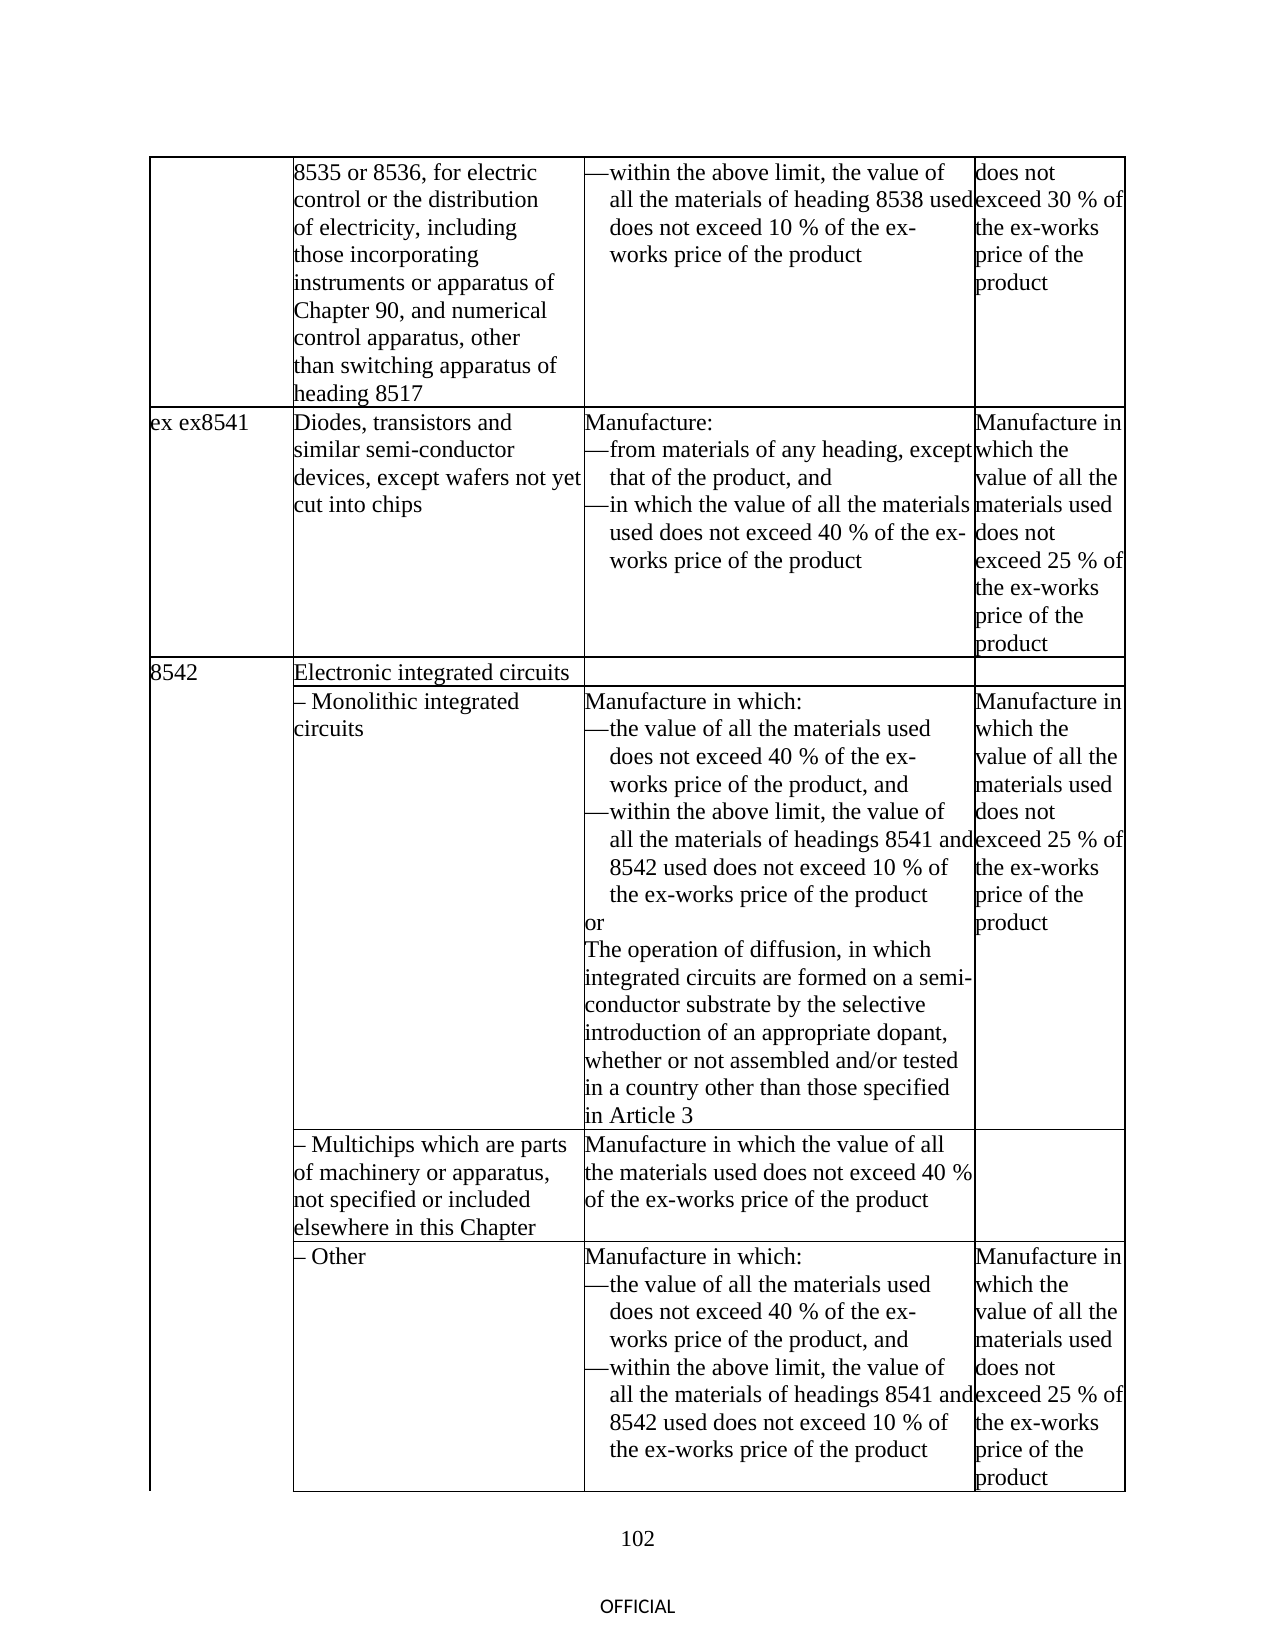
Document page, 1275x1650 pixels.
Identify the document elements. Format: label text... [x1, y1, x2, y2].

table_cell [585, 1463, 974, 1491]
table_cell Manufacture in which: [585, 1242, 974, 1270]
table_cell Manufacture in which the value of all the materials used does not exceed 25 % of the ex-works price of the product [976, 687, 1124, 1128]
table_cell Electronic integrated circuits [294, 658, 584, 685]
table_header within the above limit, the value of all the materials of headings 8541 and 8542 used does not exceed 10 % of the ex-works price of the product [609, 797, 974, 908]
table_header — [585, 1270, 609, 1352]
table_cell [585, 573, 974, 656]
table_header — [585, 715, 609, 797]
table_cell Diodes, transistors and similar semi-conductor devices, except wafers not yet cut into chips [294, 408, 584, 656]
table_cell does not exceed 30 % of the ex-works price of the product [976, 158, 1124, 406]
table_cell [976, 1130, 1124, 1241]
table_cell Manufacture in which the value of all the materials used does not exceed 25 % of the ex-works price of the product [976, 408, 1124, 656]
table_cell Manufacture in which the value of all the materials used does not exceed 25 % of the ex-works price of the product [976, 1242, 1124, 1491]
table_header within the above limit, the value of all the materials of headings 8541 and 8542 used does not exceed 10 % of the ex-works price of the product [609, 1353, 974, 1463]
table_cell or The operation of diffusion, in which integrated circuits are formed on a semi-conductor substrate by the selective introduction of an appropriate dopant, whether or not assembled and/or tested in a country other than those specified in Article 3 [585, 908, 974, 1128]
table_header the value of all the materials used does not exceed 40 % of the ex-works price of the product, and [609, 1270, 974, 1352]
table_cell – Monolithic integrated circuits [294, 687, 584, 1128]
table_cell ex ex8541 [151, 408, 293, 656]
table_cell Manufacture in which: [585, 687, 974, 715]
table_header — [585, 797, 609, 908]
table_cell [976, 658, 1124, 685]
table_cell – Multichips which are parts of machinery or apparatus, not specified or included elsewhere in this Chapter [294, 1130, 584, 1241]
table_cell Manufacture in which the value of all the materials used does not exceed 40 % of the ex-works price of the product [585, 1130, 974, 1241]
table_cell [585, 268, 974, 406]
table_header — [585, 435, 609, 491]
table_cell – Other [294, 1242, 584, 1491]
table_header — [585, 158, 609, 268]
table_header within the above limit, the value of all the materials of heading 8538 used does not exceed 10 % of the ex-works price of the product [609, 158, 974, 268]
table_header — [585, 491, 609, 573]
table_cell 8542 [151, 658, 293, 1491]
table_cell [585, 658, 974, 685]
table_header the value of all the materials used does not exceed 40 % of the ex-works price of the product, and [609, 715, 974, 797]
table_header in which the value of all the materials used does not exceed 40 % of the ex-works price of the product [609, 491, 974, 573]
table_header from materials of any heading, except that of the product, and [609, 435, 974, 491]
table_cell [151, 158, 293, 406]
table_cell 8535 or 8536, for electric control or the distribution of electricity, including those incorporating instruments or apparatus of Chapter 90, and numerical control apparatus, other than switching apparatus of heading 8517 [294, 158, 584, 406]
table_cell Manufacture: [585, 408, 974, 435]
table_header — [585, 1353, 609, 1463]
